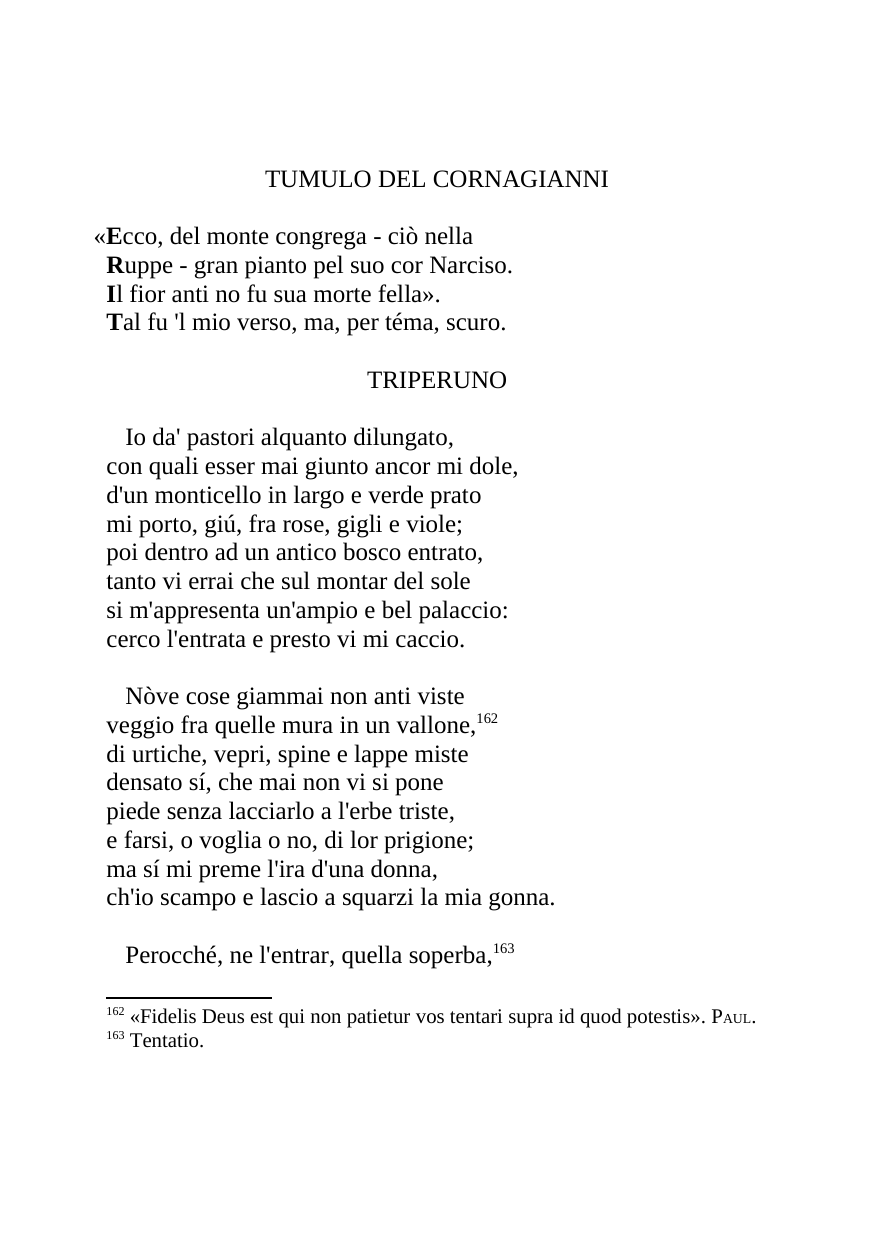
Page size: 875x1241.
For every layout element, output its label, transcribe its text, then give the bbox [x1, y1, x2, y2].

text d'un monticello in largo e verde prato [106, 480, 768, 509]
text Tentatio. [106, 1028, 768, 1052]
text Tal fu 'l mio verso, ma, per téma, scuro. [106, 307, 768, 336]
text con quali esser mai giunto ancor mi dole, [106, 451, 768, 480]
text Il fior anti no fu sua morte fella». [106, 279, 768, 307]
text si m'appresenta un'ampio e bel palaccio: [106, 595, 768, 624]
text «Fidelis Deus est qui non patietur vos tentari supra id quod potestis». Paul. [106, 1004, 768, 1028]
text veggio fra quelle mura in un vallone, [106, 710, 768, 739]
text densato sí, che mai non vi si pone [106, 767, 768, 796]
text tanto vi errai che sul montar del sole [106, 566, 768, 595]
text Io da' pastori alquanto dilungato, [125, 422, 768, 451]
text poi dentro ad un antico bosco entrato, [106, 537, 768, 566]
text Nòve cose giammai non anti viste [125, 681, 768, 710]
text TRIPERUNO [106, 365, 768, 394]
text mi porto, giú, fra rose, gigli e viole; [106, 509, 768, 537]
text piede senza lacciarlo a l'erbe triste, [106, 796, 768, 825]
text Perocché, ne l'entrar, quella soperba, [125, 940, 768, 969]
text cerco l'entrata e presto vi mi caccio. [106, 624, 768, 652]
text di urtiche, vepri, spine e lappe miste [106, 739, 768, 767]
text ch'io scampo e lascio a squarzi la mia gonna. [106, 882, 768, 911]
text TUMULO DEL CORNAGIANNI [106, 164, 768, 192]
text e farsi, o voglia o no, di lor prigione; [106, 825, 768, 854]
text «Ecco, del monte congrega - ciò nella [93, 221, 768, 250]
text Ruppe - gran pianto pel suo cor Narciso. [106, 250, 768, 279]
text ma sí mi preme l'ira d'una donna, [106, 854, 768, 882]
